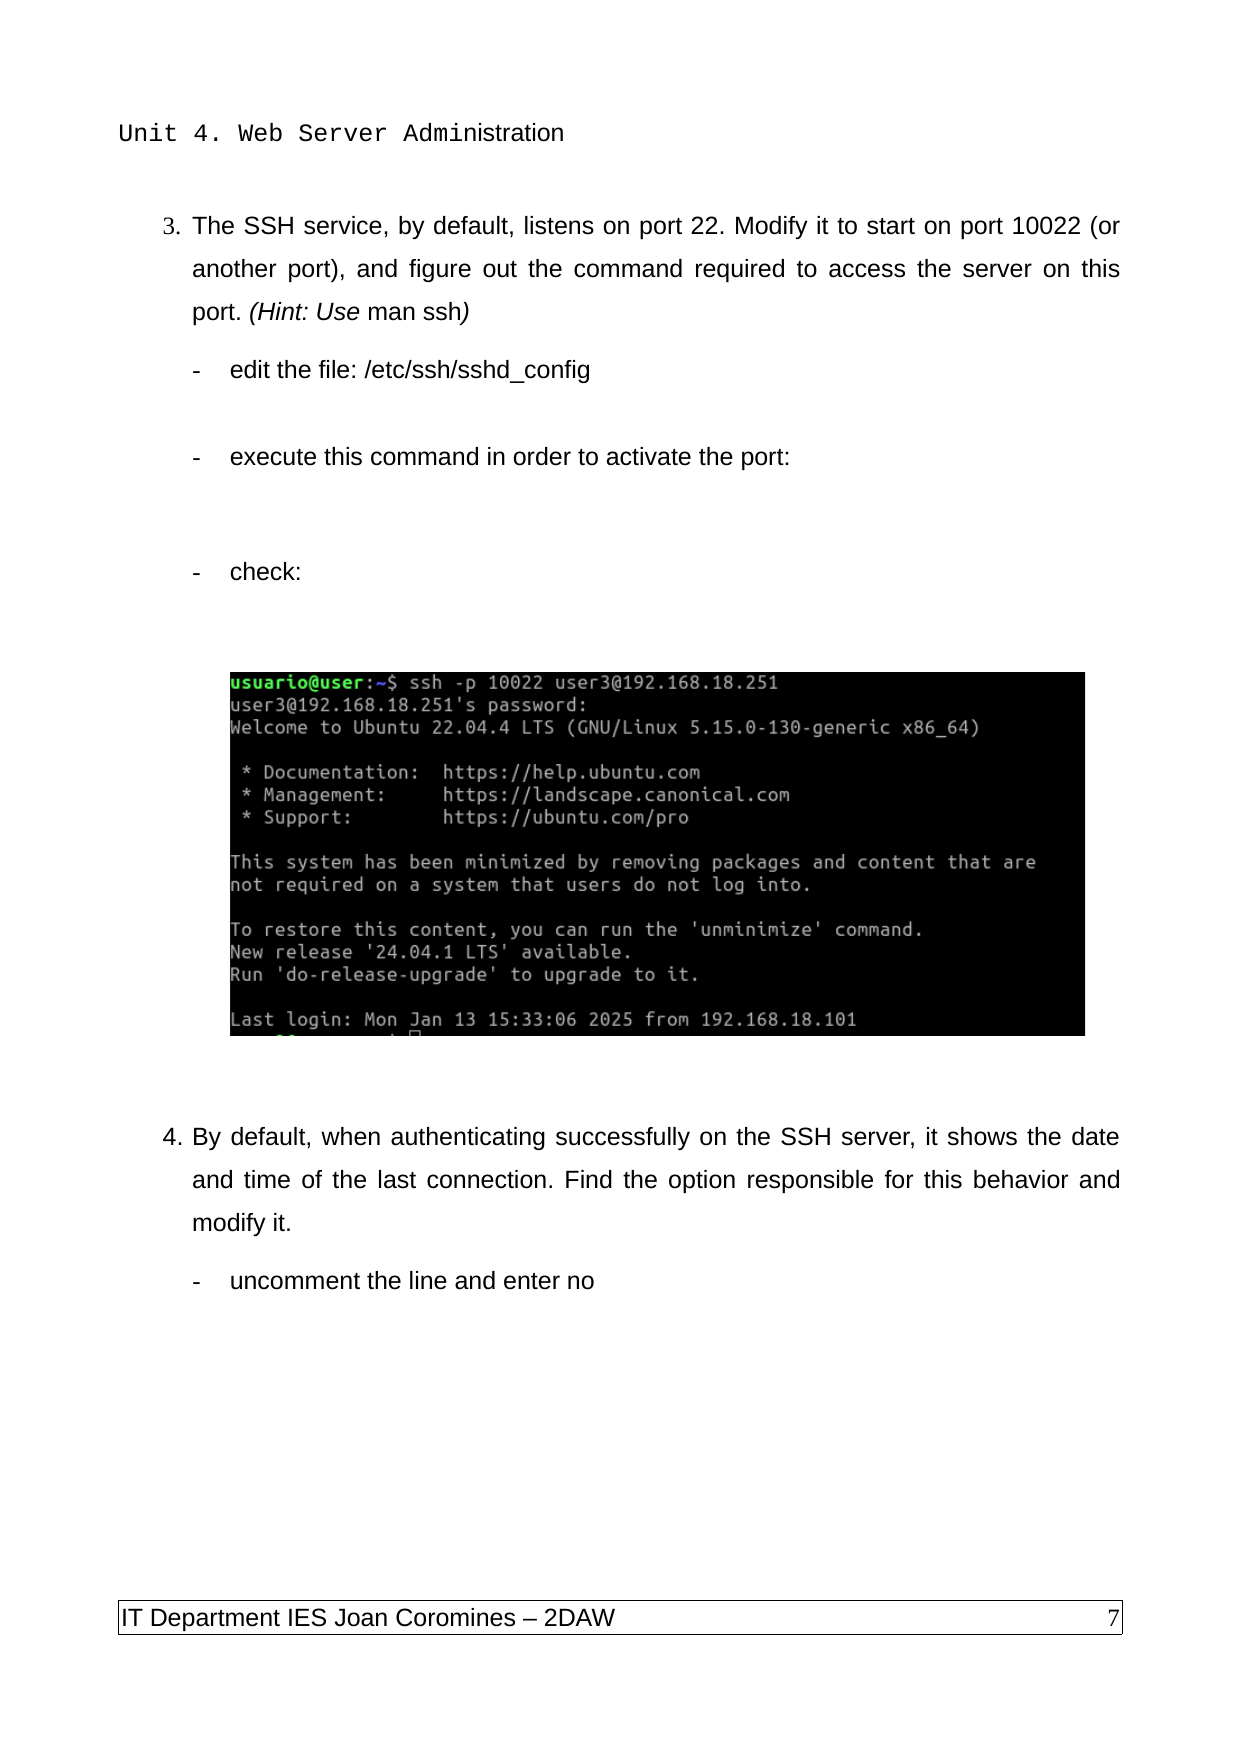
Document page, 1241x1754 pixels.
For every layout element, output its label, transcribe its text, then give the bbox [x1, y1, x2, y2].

list check: [192, 557, 1122, 586]
list edit the file: /etc/ssh/sshd_config [192, 355, 1122, 384]
list uncomment the line and enter no [192, 1266, 1122, 1294]
list execute this command in order to activate the port: [192, 442, 1122, 471]
list By default, when authenticating successfully on the SSH server, it shows the date and time of the last connection. Find the option responsible for this behavior and modify it. [162, 1122, 1122, 1237]
list The SSH service, by default, listens on port 22. Modify it to start on port 10022 (or another port), and figure out the command required to access the server on this port. (Hint: Use man ssh) [162, 211, 1122, 326]
